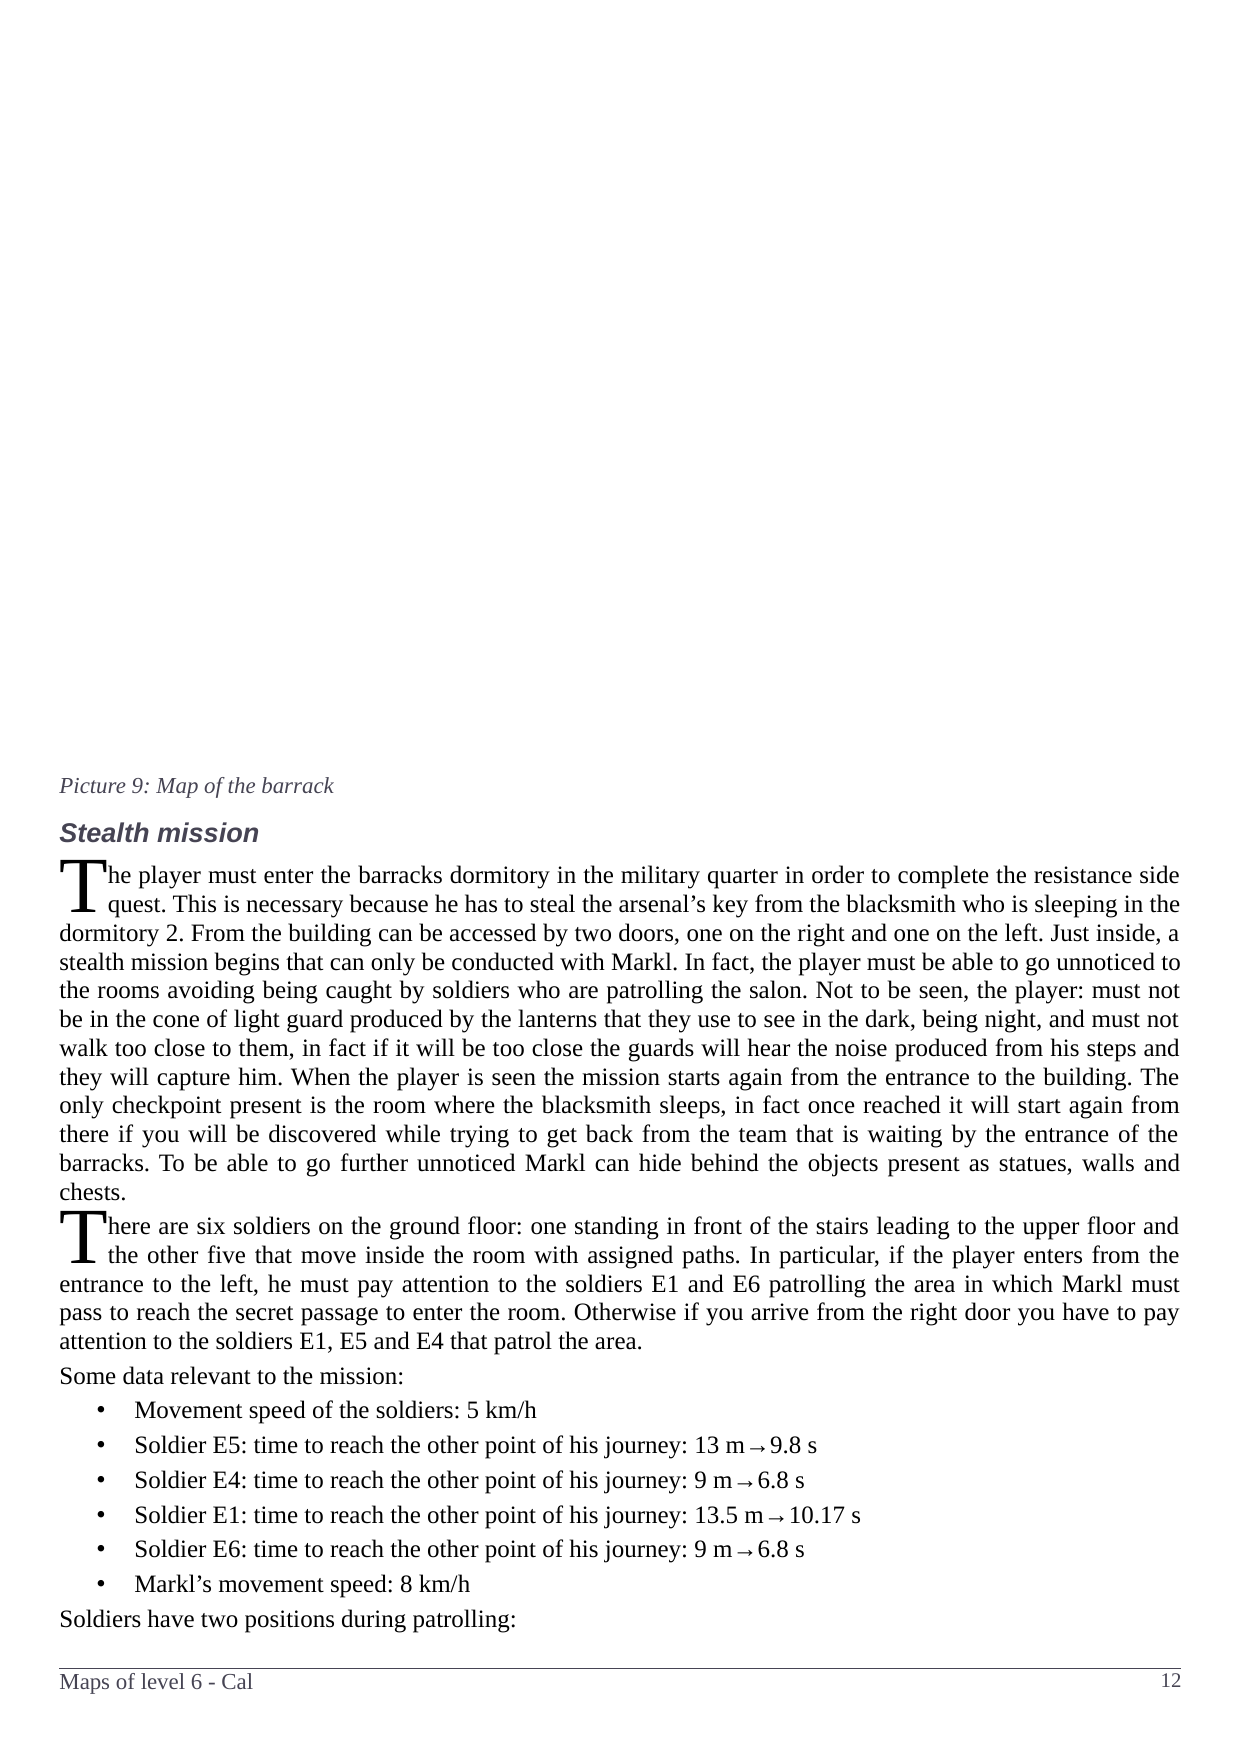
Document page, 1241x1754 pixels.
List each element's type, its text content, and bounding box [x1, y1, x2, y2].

list Soldier E6: time to reach the other point of his journey: 9 m→6.8 s [97, 1534, 1181, 1563]
list Soldier E5: time to reach the other point of his journey: 13 m→9.8 s [97, 1430, 1181, 1459]
text There are six soldiers on the ground floor: one standing in front of the stairs leading to the upper floor and the other five that move inside the room with assigned paths. In particular, if the player enters from the entrance to the left, he must pay attention to the soldiers E1 and E6 patrolling the area in which Markl must pass to reach the secret passage to enter the room. Otherwise if you arrive from the right door you have to pay attention to the soldiers E1, E5 and E4 that patrol the area. [59, 1211, 1181, 1355]
text The player must enter the barracks dormitory in the military quarter in order to complete the resistance side quest. This is necessary because he has to steal the arsenal’s key from the blacksmith who is sleeping in the dormitory 2. From the building can be accessed by two doors, one on the right and one on the left. Just inside, a stealth mission begins that can only be conducted with Markl. In fact, the player must be able to go unnoticed to the rooms avoiding being caught by soldiers who are patrolling the salon. Not to be seen, the player: must not be in the cone of light guard produced by the lanterns that they use to see in the dark, being night, and must not walk too close to them, in fact if it will be too close the guards will hear the noise produced from his steps and they will capture him. When the player is seen the mission starts again from the entrance to the building. The only checkpoint present is the room where the blacksmith sleeps, in fact once reached it will start again from there if you will be discovered while trying to get back from the team that is waiting by the entrance of the barracks. To be able to go further unnoticed Markl can hide behind the objects present as statues, walls and chests. [59, 860, 1181, 1205]
list Soldier E4: time to reach the other point of his journey: 9 m→6.8 s [97, 1465, 1181, 1494]
list Movement speed of the soldiers: 5 km/h [97, 1396, 1181, 1424]
text Some data relevant to the mission: [59, 1361, 1181, 1390]
text Soldiers have two positions during patrolling: [59, 1604, 1181, 1632]
list Soldier E1: time to reach the other point of his journey: 13.5 m→10.17 s [97, 1500, 1181, 1528]
list Markl’s movement speed: 8 km/h [97, 1569, 1181, 1598]
text Picture 9: Map of the barrack [59, 72, 1181, 798]
subtitle Stealth mission [59, 817, 1181, 848]
